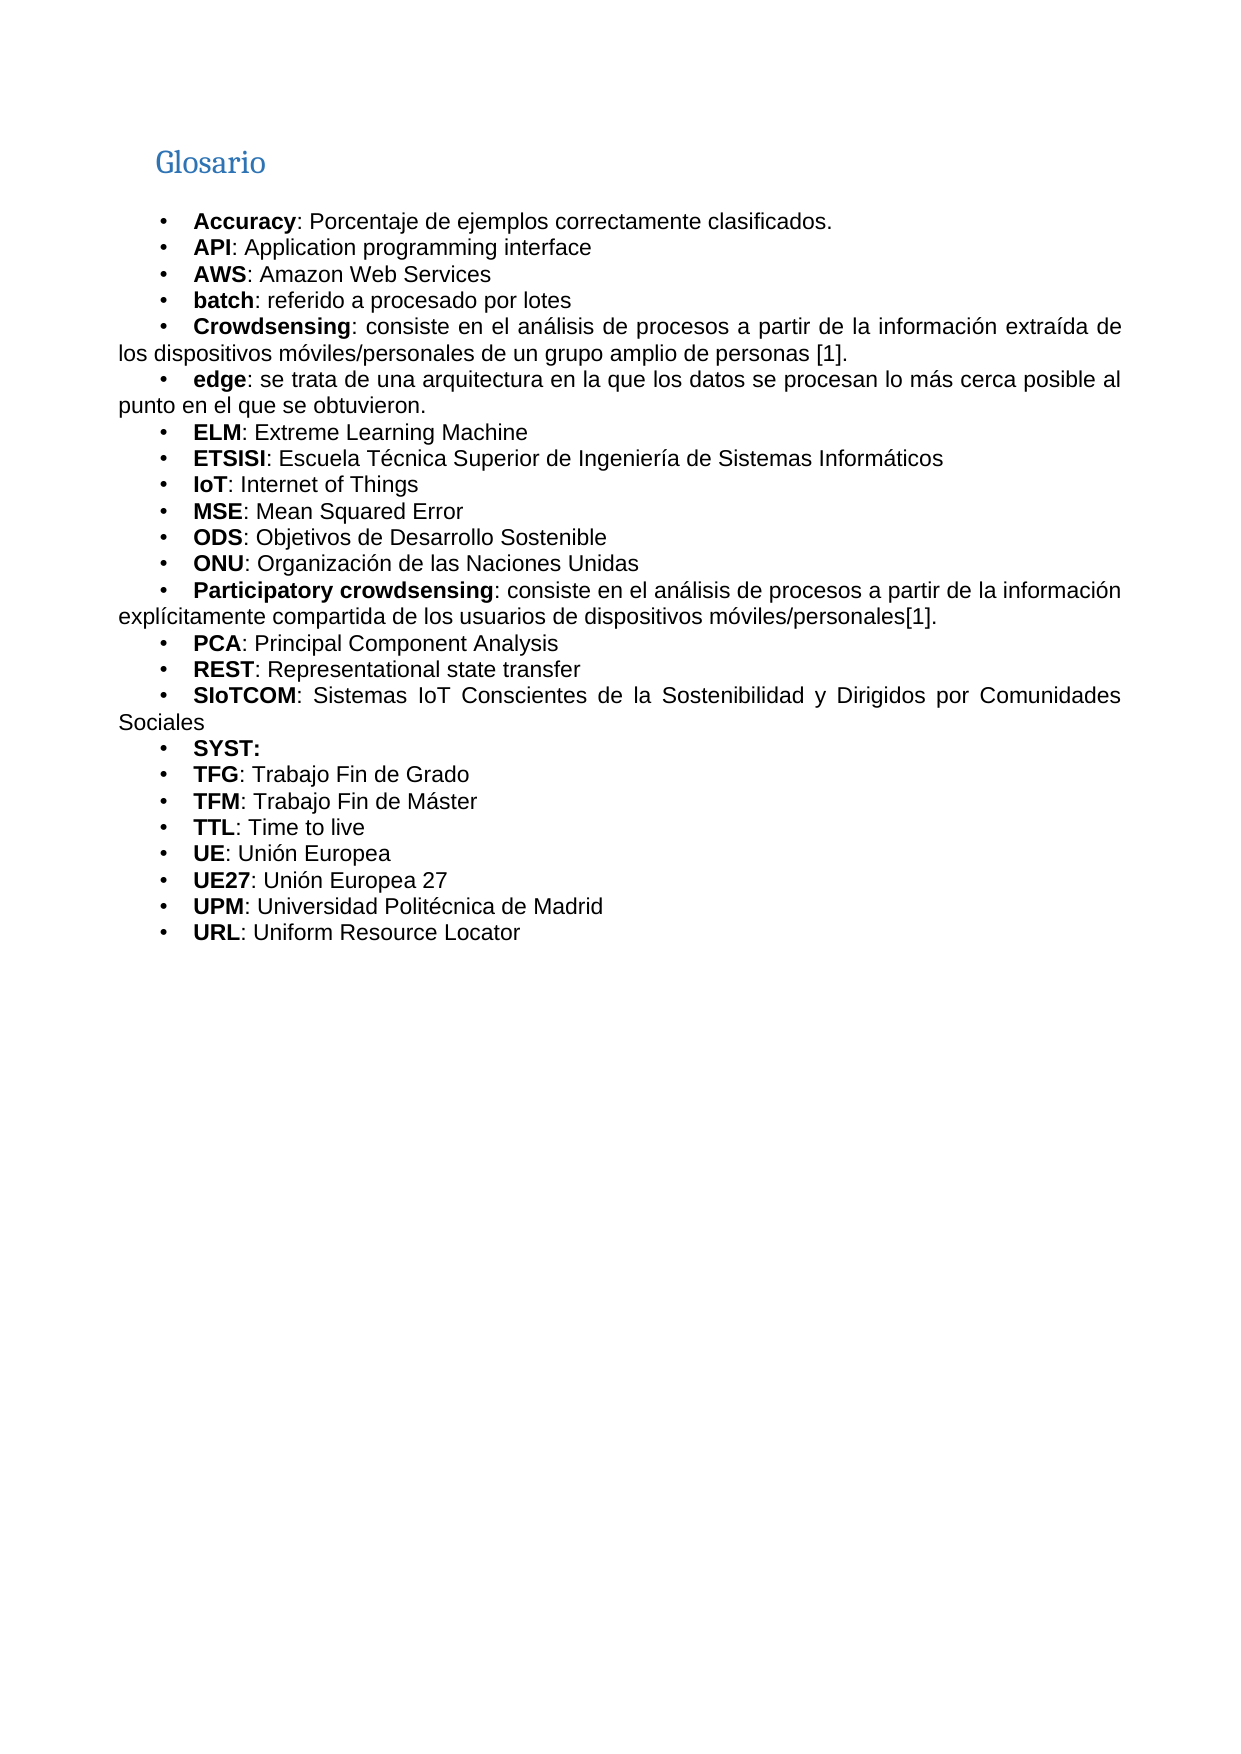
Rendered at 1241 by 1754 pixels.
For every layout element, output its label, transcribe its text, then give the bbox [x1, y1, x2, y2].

list UE27: Unión Europea 27 [118, 867, 1122, 893]
subtitle Glosario [156, 143, 1122, 181]
list URL: Uniform Resource Locator [118, 919, 1122, 946]
list ETSISI: Escuela Técnica Superior de Ingeniería de Sistemas Informáticos [118, 445, 1122, 471]
list REST: Representational state transfer [118, 656, 1122, 682]
list MSE: Mean Squared Error [118, 498, 1122, 524]
list API: Application programming interface [118, 234, 1122, 261]
list Participatory crowdsensing: consiste en el análisis de procesos a partir de la información explícitamente compartida de los usuarios de dispositivos móviles/personales[1]. [118, 577, 1122, 629]
list PCA: Principal Component Analysis [118, 629, 1122, 656]
list UE: Unión Europea [118, 840, 1122, 867]
list AWS: Amazon Web Services [118, 261, 1122, 287]
list ODS: Objetivos de Desarrollo Sostenible [118, 524, 1122, 550]
list SYST: [118, 735, 1122, 761]
list edge: se trata de una arquitectura en la que los datos se procesan lo más cerca posible al punto en el que se obtuvieron. [118, 366, 1122, 419]
list IoT: Internet of Things [118, 471, 1122, 498]
list SIoTCOM: Sistemas IoT Conscientes de la Sostenibilidad y Dirigidos por Comunidades Sociales [118, 682, 1122, 735]
list TTL: Time to live [118, 814, 1122, 840]
list ONU: Organización de las Naciones Unidas [118, 550, 1122, 577]
list UPM: Universidad Politécnica de Madrid [118, 893, 1122, 919]
list ELM: Extreme Learning Machine [118, 419, 1122, 445]
list Crowdsensing: consiste en el análisis de procesos a partir de la información extraída de los dispositivos móviles/personales de un grupo amplio de personas [1]. [118, 313, 1122, 366]
list TFG: Trabajo Fin de Grado [118, 761, 1122, 788]
list batch: referido a procesado por lotes [118, 287, 1122, 313]
list TFM: Trabajo Fin de Máster [118, 788, 1122, 814]
list Accuracy: Porcentaje de ejemplos correctamente clasificados. [118, 208, 1122, 234]
